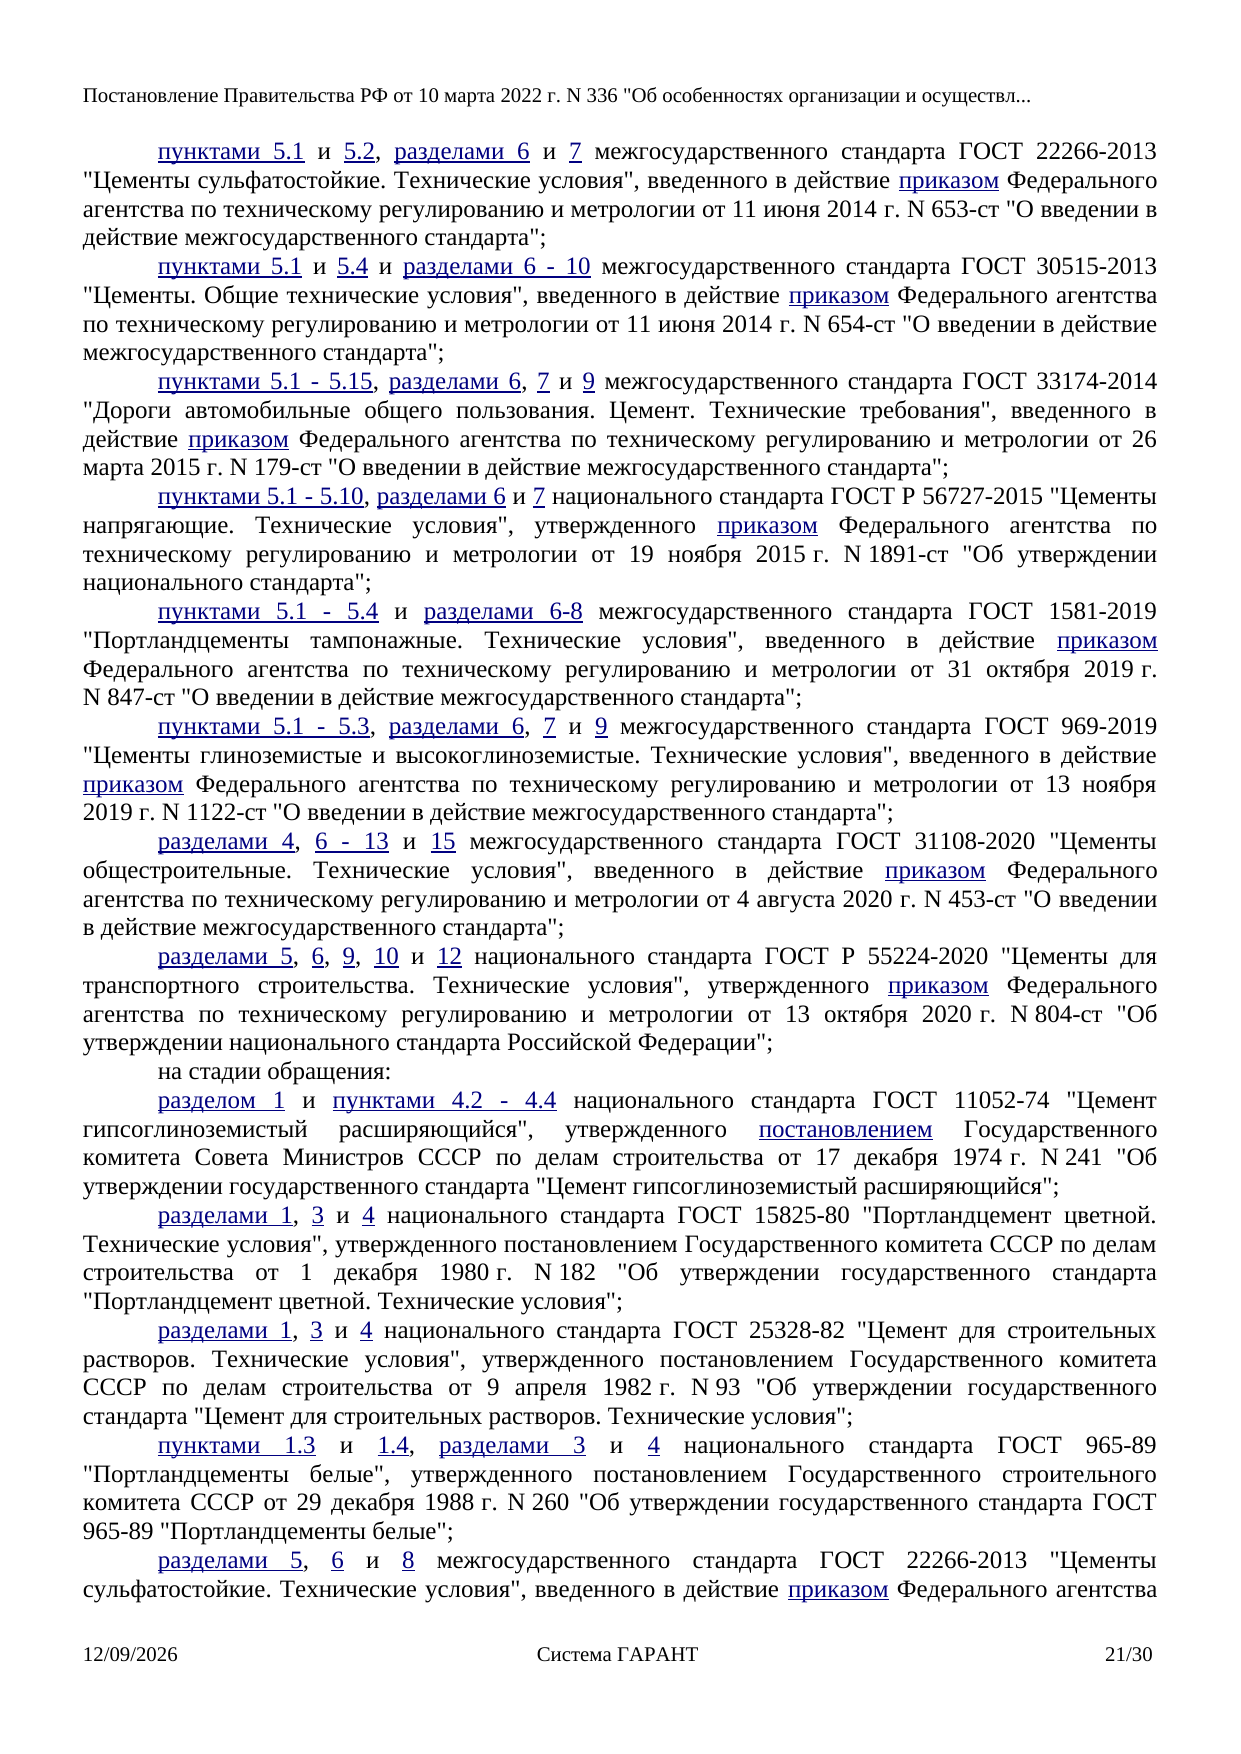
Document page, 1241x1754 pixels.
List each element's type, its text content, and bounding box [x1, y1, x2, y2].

text разделами 1, 3 и 4 национального стандарта ГОСТ 25328-82 "Цемент для строительных растворов. Технические условия", утвержденного постановлением Государственного комитета СССР по делам строительства от 9 апреля 1982 г. N 93 "Об утверждении государственного стандарта "Цемент для строительных растворов. Технические условия"; [83, 1315, 1157, 1430]
text разделами 5, 6, 9, 10 и 12 национального стандарта ГОСТ Р 55224-2020 "Цементы для транспортного строительства. Технические условия", утвержденного приказом Федерального агентства по техническому регулированию и метрологии от 13 октября 2020 г. N 804-ст "Об утверждении национального стандарта Российской Федерации"; [83, 941, 1157, 1056]
text пунктами 5.1 - 5.15, разделами 6, 7 и 9 межгосударственного стандарта ГОСТ 33174-2014 "Дороги автомобильные общего пользования. Цемент. Технические требования", введенного в действие приказом Федерального агентства по техническому регулированию и метрологии от 26 марта 2015 г. N 179-ст "О введении в действие межгосударственного стандарта"; [83, 366, 1157, 481]
text разделами 4, 6 - 13 и 15 межгосударственного стандарта ГОСТ 31108-2020 "Цементы общестроительные. Технические условия", введенного в действие приказом Федерального агентства по техническому регулированию и метрологии от 4 августа 2020 г. N 453-ст "О введении в действие межгосударственного стандарта"; [83, 826, 1157, 941]
text пунктами 1.3 и 1.4, разделами 3 и 4 национального стандарта ГОСТ 965-89 "Портландцементы белые", утвержденного постановлением Государственного строительного комитета СССР от 29 декабря 1988 г. N 260 "Об утверждении государственного стандарта ГОСТ 965-89 "Портландцементы белые"; [83, 1430, 1157, 1545]
text разделами 1, 3 и 4 национального стандарта ГОСТ 15825-80 "Портландцемент цветной. Технические условия", утвержденного постановлением Государственного комитета СССР по делам строительства от 1 декабря 1980 г. N 182 "Об утверждении государственного стандарта "Портландцемент цветной. Технические условия"; [83, 1200, 1157, 1315]
text на стадии обращения: [83, 1056, 1157, 1085]
text пунктами 5.1 - 5.10, разделами 6 и 7 национального стандарта ГОСТ Р 56727-2015 "Цементы напрягающие. Технические условия", утвержденного приказом Федерального агентства по техническому регулированию и метрологии от 19 ноября 2015 г. N 1891-ст "Об утверждении национального стандарта"; [83, 481, 1157, 596]
text разделом 1 и пунктами 4.2 - 4.4 национального стандарта ГОСТ 11052-74 "Цемент гипсоглиноземистый расширяющийся", утвержденного постановлением Государственного комитета Совета Министров СССР по делам строительства от 17 декабря 1974 г. N 241 "Об утверждении государственного стандарта "Цемент гипсоглиноземистый расширяющийся"; [83, 1085, 1157, 1200]
text разделами 5, 6 и 8 межгосударственного стандарта ГОСТ 22266-2013 "Цементы сульфатостойкие. Технические условия", введенного в действие приказом Федерального агентства [83, 1545, 1157, 1602]
text пунктами 5.1 и 5.2, разделами 6 и 7 межгосударственного стандарта ГОСТ 22266-2013 "Цементы сульфатостойкие. Технические условия", введенного в действие приказом Федерального агентства по техническому регулированию и метрологии от 11 июня 2014 г. N 653-ст "О введении в действие межгосударственного стандарта"; [83, 136, 1157, 251]
text пунктами 5.1 - 5.4 и разделами 6-8 межгосударственного стандарта ГОСТ 1581-2019 "Портландцементы тампонажные. Технические условия", введенного в действие приказом Федерального агентства по техническому регулированию и метрологии от 31 октября 2019 г. N 847-ст "О введении в действие межгосударственного стандарта"; [83, 596, 1157, 711]
text пунктами 5.1 - 5.3, разделами 6, 7 и 9 межгосударственного стандарта ГОСТ 969-2019 "Цементы глиноземистые и высокоглиноземистые. Технические условия", введенного в действие приказом Федерального агентства по техническому регулированию и метрологии от 13 ноября 2019 г. N 1122-ст "О введении в действие межгосударственного стандарта"; [83, 711, 1157, 826]
text пунктами 5.1 и 5.4 и разделами 6 - 10 межгосударственного стандарта ГОСТ 30515-2013 "Цементы. Общие технические условия", введенного в действие приказом Федерального агентства по техническому регулированию и метрологии от 11 июня 2014 г. N 654-ст "О введении в действие межгосударственного стандарта"; [83, 251, 1157, 366]
